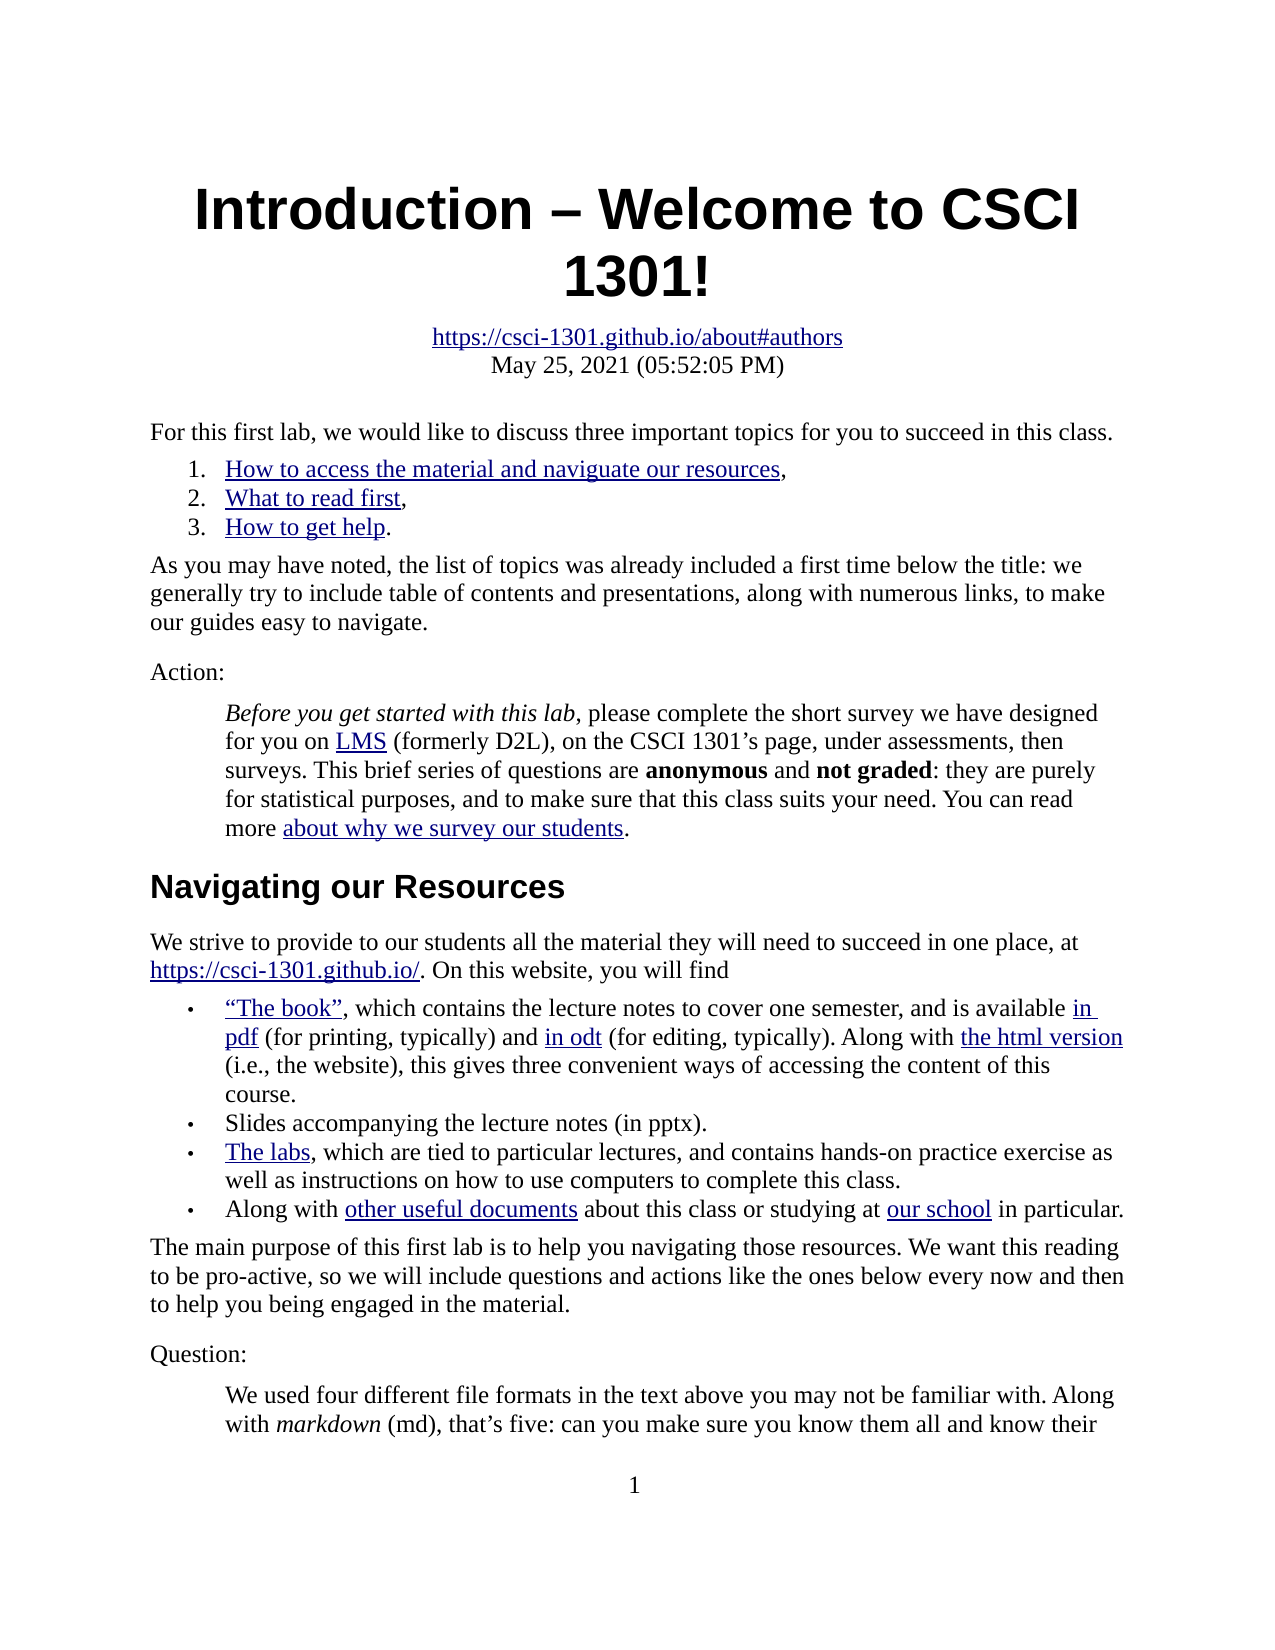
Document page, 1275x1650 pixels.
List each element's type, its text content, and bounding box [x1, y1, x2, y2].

text Action: [150, 657, 1125, 686]
list How to access the material and naviguate our resources, [187, 454, 1125, 483]
text For this first lab, we would like to discuss three important topics for you to succeed in this class. [150, 417, 1125, 446]
list Along with other useful documents about this class or studying at our school in particular. [187, 1194, 1125, 1223]
text Before you get started with this lab, please complete the short survey we have designed for you on LMS (formerly D2L), on the CSCI 1301’s page, under assessments, then surveys. This brief series of questions are anonymous and not graded: they are purely for statistical purposes, and to make sure that this class suits your need. You can read more about why we survey our students. [225, 698, 1125, 841]
text We strive to provide to our students all the material they will need to succeed in one place, at https://csci-1301.github.io/. On this website, you will find [150, 927, 1125, 984]
text https://csci-1301.github.io/about#authors [150, 322, 1125, 350]
title Introduction – Welcome to CSCI 1301! [150, 175, 1125, 309]
subtitle Navigating our Resources [150, 866, 1125, 905]
list Slides accompanying the lecture notes (in pptx). [187, 1108, 1125, 1137]
list “The book”, which contains the lecture notes to cover one semester, and is available in pdf (for printing, typically) and in odt (for editing, typically). Along with the html version (i.e., the website), this gives three convenient ways of accessing the content of this course. [187, 993, 1125, 1108]
text As you may have noted, the list of topics was already included a first time below the title: we generally try to include table of contents and presentations, along with numerous links, to make our guides easy to navigate. [150, 550, 1125, 636]
list How to get help. [187, 512, 1125, 541]
list The labs, which are tied to particular lectures, and contains hands-on practice exercise as well as instructions on how to use computers to complete this class. [187, 1137, 1125, 1194]
list What to read first, [187, 483, 1125, 512]
text We used four different file formats in the text above you may not be familiar with. Along with markdown (md), that’s five: can you make sure you know them all and know their [225, 1380, 1125, 1437]
text Question: [150, 1339, 1125, 1368]
text May 25, 2021 (05:52:05 PM) [150, 350, 1125, 379]
text The main purpose of this first lab is to help you navigating those resources. We want this reading to be pro-active, so we will include questions and actions like the ones below every now and then to help you being engaged in the material. [150, 1232, 1125, 1318]
